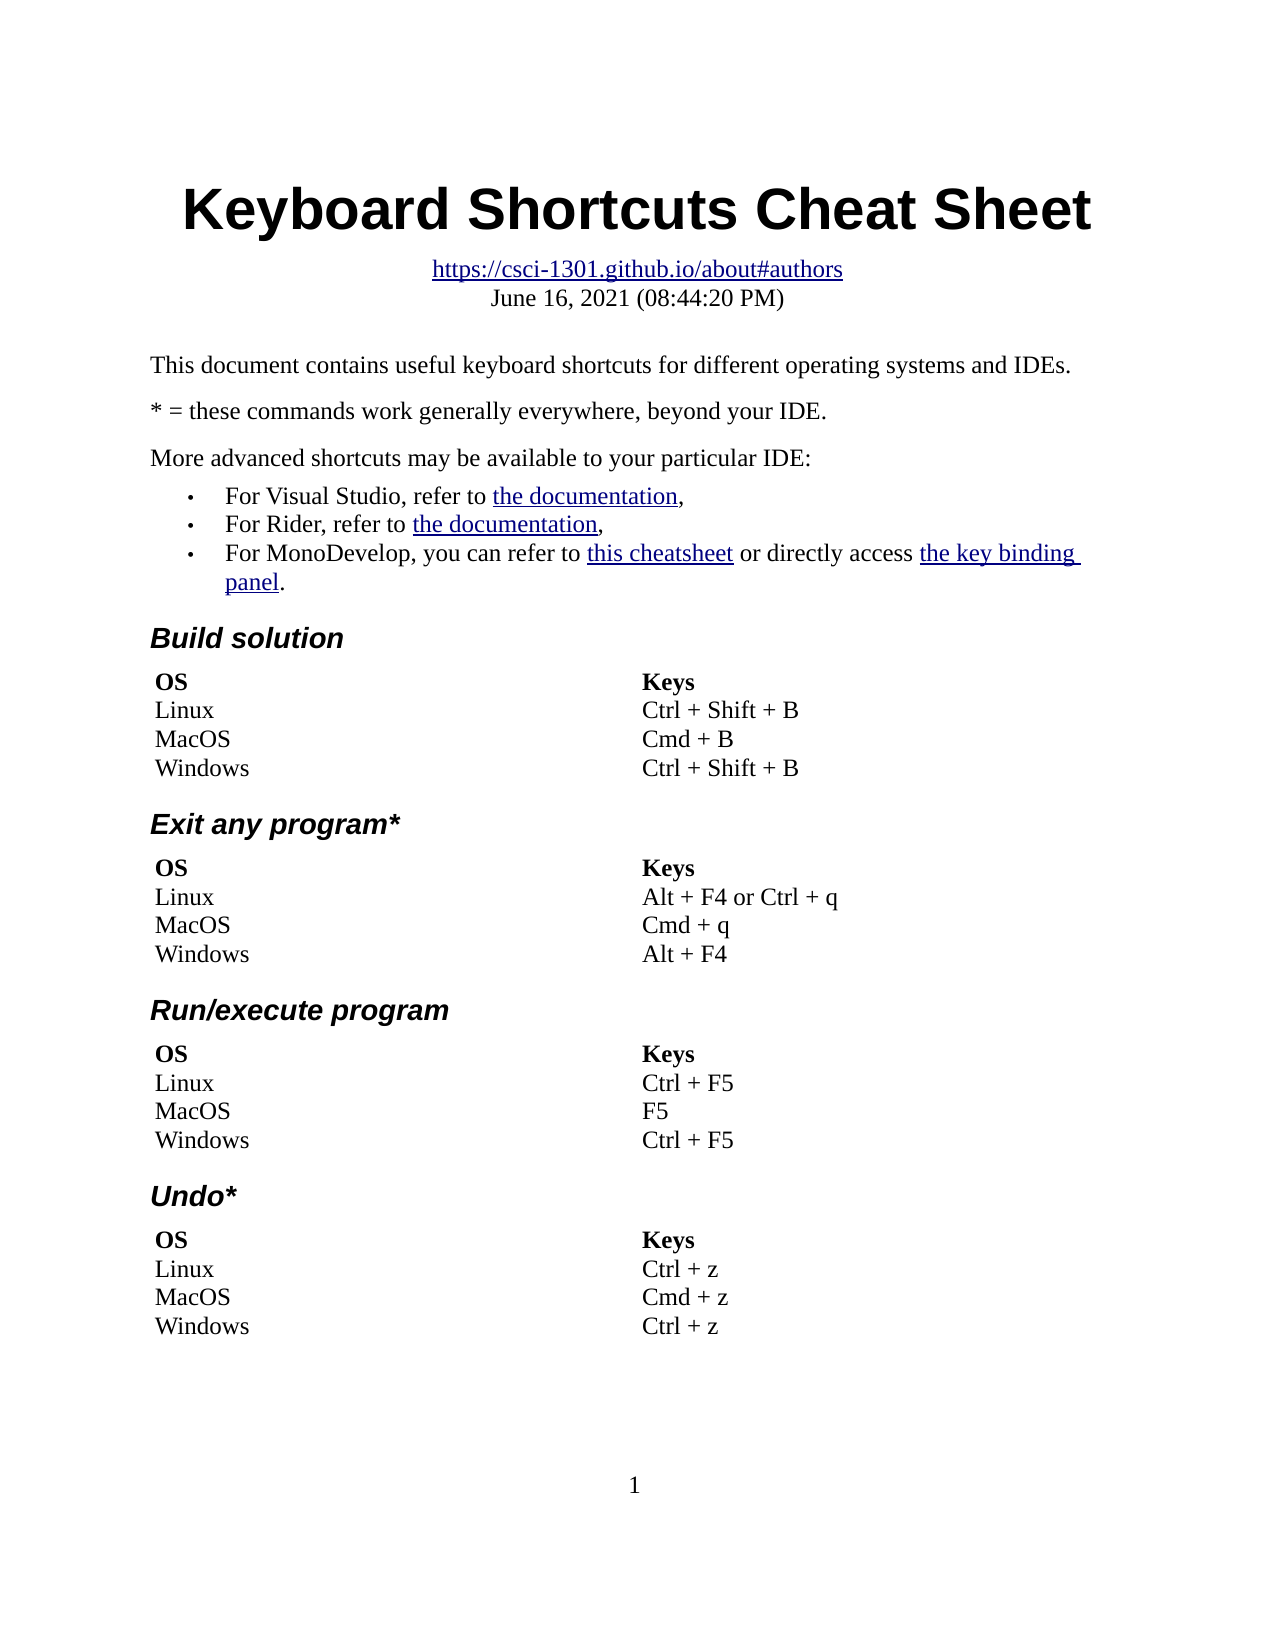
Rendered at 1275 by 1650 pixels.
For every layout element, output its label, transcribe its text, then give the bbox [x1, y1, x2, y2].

subtitle Undo* [150, 1179, 1125, 1212]
table_cell Linux [150, 882, 637, 910]
table_cell Alt + F4 [638, 939, 1125, 968]
text This document contains useful keyboard shortcuts for different operating systems and IDEs. [150, 350, 1125, 378]
text June 16, 2021 (08:44:20 PM) [150, 283, 1125, 312]
table_cell Linux [150, 1068, 637, 1096]
table_header Keys [638, 667, 1125, 696]
subtitle Exit any program* [150, 807, 1125, 840]
table_cell Windows [150, 939, 637, 968]
table_header Keys [638, 1225, 1125, 1254]
table_cell Ctrl + Shift + B [638, 696, 1125, 724]
list For MonoDevelop, you can refer to this cheatsheet or directly access the key binding panel. [187, 538, 1125, 596]
table_cell Ctrl + z [638, 1311, 1125, 1340]
table_header OS [150, 1039, 637, 1068]
table_header OS [150, 1225, 637, 1254]
table_cell Cmd + q [638, 910, 1125, 939]
text More advanced shortcuts may be available to your particular IDE: [150, 443, 1125, 472]
table_cell F5 [638, 1096, 1125, 1125]
title Keyboard Shortcuts Cheat Sheet [150, 175, 1125, 242]
table_cell Linux [150, 696, 637, 724]
table_cell Ctrl + F5 [638, 1125, 1125, 1154]
table_header OS [150, 667, 637, 696]
table_cell Ctrl + Shift + B [638, 753, 1125, 782]
table_header Keys [638, 1039, 1125, 1068]
table_cell Linux [150, 1254, 637, 1282]
table_cell MacOS [150, 1283, 637, 1311]
list For Visual Studio, refer to the documentation, [187, 481, 1125, 509]
table_cell MacOS [150, 724, 637, 753]
table_cell Cmd + B [638, 724, 1125, 753]
text * = these commands work generally everywhere, beyond your IDE. [150, 396, 1125, 425]
table_cell Ctrl + z [638, 1254, 1125, 1282]
table_header Keys [638, 853, 1125, 882]
table_cell MacOS [150, 1096, 637, 1125]
table_cell Ctrl + F5 [638, 1068, 1125, 1096]
table_cell Alt + F4 or Ctrl + q [638, 882, 1125, 910]
table_cell Windows [150, 753, 637, 782]
table_cell Cmd + z [638, 1283, 1125, 1311]
subtitle Run/execute program [150, 993, 1125, 1026]
table_cell Windows [150, 1125, 637, 1154]
text https://csci-1301.github.io/about#authors [150, 254, 1125, 283]
list For Rider, refer to the documentation, [187, 509, 1125, 538]
table_cell Windows [150, 1311, 637, 1340]
subtitle Build solution [150, 621, 1125, 654]
table_header OS [150, 853, 637, 882]
table_cell MacOS [150, 910, 637, 939]
